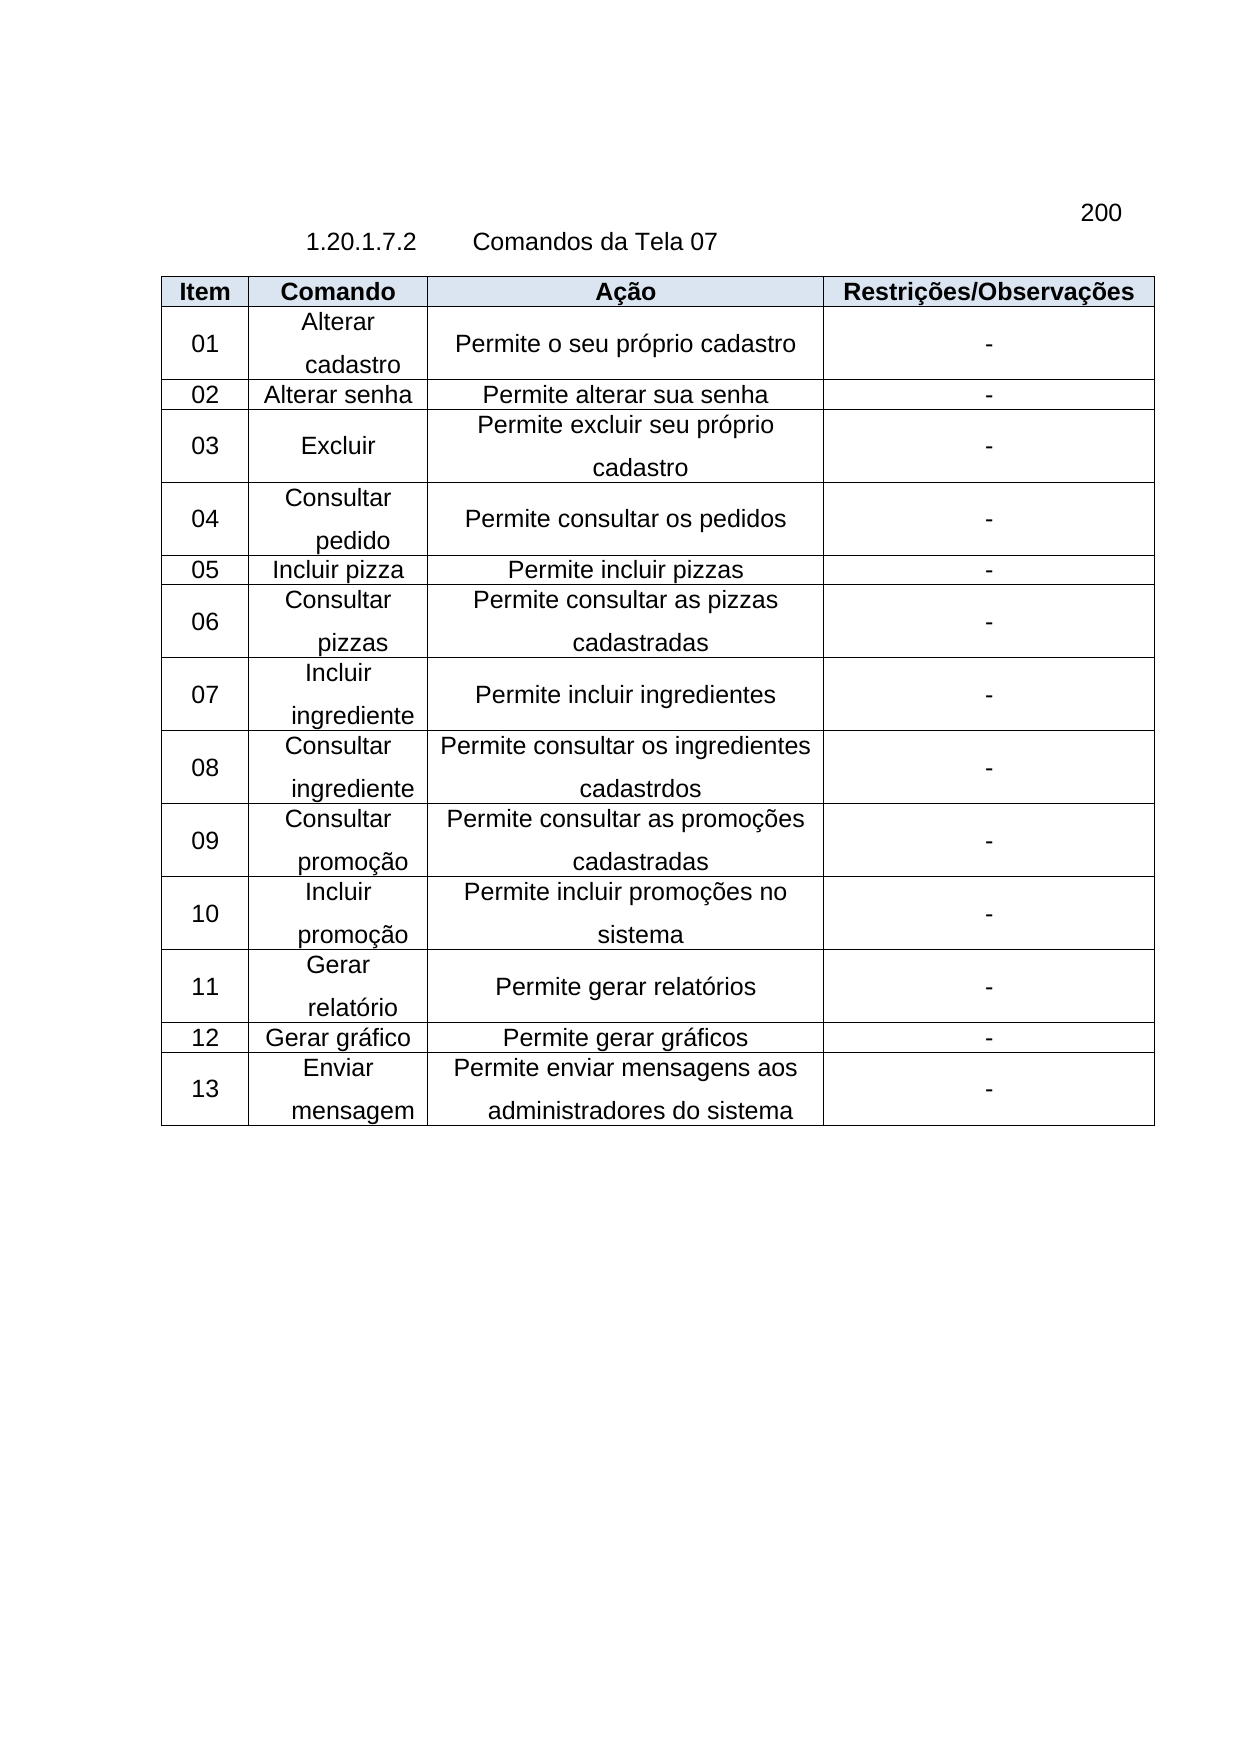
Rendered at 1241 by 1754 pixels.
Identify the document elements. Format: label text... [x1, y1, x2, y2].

table_cell Excluir [249, 410, 427, 482]
table_cell 05 [162, 556, 248, 584]
table_cell - [824, 804, 1154, 876]
table_header Restrições/Observações [824, 277, 1154, 306]
table_cell 10 [162, 877, 248, 949]
table_cell Permite gerar gráficos [428, 1023, 823, 1052]
table_cell Permite o seu próprio cadastro [428, 307, 823, 379]
table_header Item [162, 277, 248, 306]
table_cell 01 [162, 307, 248, 379]
table_cell - [824, 585, 1154, 657]
table_cell Permite consultar os pedidos [428, 483, 823, 554]
table_cell Incluir pizza [249, 556, 427, 584]
table_cell Gerar gráfico [249, 1023, 427, 1052]
table_cell Alterar cadastro [249, 307, 427, 379]
table_cell Permite gerar relatórios [428, 950, 823, 1022]
table_cell 13 [162, 1053, 248, 1124]
table_cell Permite consultar os ingredientes cadastrdos [428, 731, 823, 803]
table_cell Consultar ingrediente [249, 731, 427, 803]
table_cell - [824, 877, 1154, 949]
table_cell Permite incluir ingredientes [428, 658, 823, 730]
subtitle Comandos da Tela 07 [207, 227, 1122, 256]
table_cell 03 [162, 410, 248, 482]
table_cell - [824, 380, 1154, 409]
table_cell - [824, 658, 1154, 730]
table_cell - [824, 410, 1154, 482]
table_cell Permite alterar sua senha [428, 380, 823, 409]
table_cell - [824, 950, 1154, 1022]
table_cell Permite incluir pizzas [428, 556, 823, 584]
table_cell Consultar promoção [249, 804, 427, 876]
table_cell Incluir ingrediente [249, 658, 427, 730]
table_cell - [824, 307, 1154, 379]
table_cell Permite consultar as pizzas cadastradas [428, 585, 823, 657]
table_cell Gerar relatório [249, 950, 427, 1022]
table_cell - [824, 1053, 1154, 1124]
table_cell 08 [162, 731, 248, 803]
table_cell Consultar pizzas [249, 585, 427, 657]
table_cell 12 [162, 1023, 248, 1052]
table_cell - [824, 731, 1154, 803]
table_cell Alterar senha [249, 380, 427, 409]
table_cell Permite incluir promoções no sistema [428, 877, 823, 949]
table_cell Incluir promoção [249, 877, 427, 949]
table_cell 07 [162, 658, 248, 730]
table_cell - [824, 1023, 1154, 1052]
table_cell Consultar pedido [249, 483, 427, 554]
table_cell 02 [162, 380, 248, 409]
table_header Comando [249, 277, 427, 306]
table_cell 09 [162, 804, 248, 876]
table_cell Permite consultar as promoções cadastradas [428, 804, 823, 876]
table_cell Permite enviar mensagens aos administradores do sistema [428, 1053, 823, 1124]
table_cell - [824, 556, 1154, 584]
table_cell 04 [162, 483, 248, 554]
table_cell Enviar mensagem [249, 1053, 427, 1124]
table_cell 06 [162, 585, 248, 657]
table_cell 11 [162, 950, 248, 1022]
table_cell Permite excluir seu próprio cadastro [428, 410, 823, 482]
table_header Ação [428, 277, 823, 306]
table_cell - [824, 483, 1154, 554]
